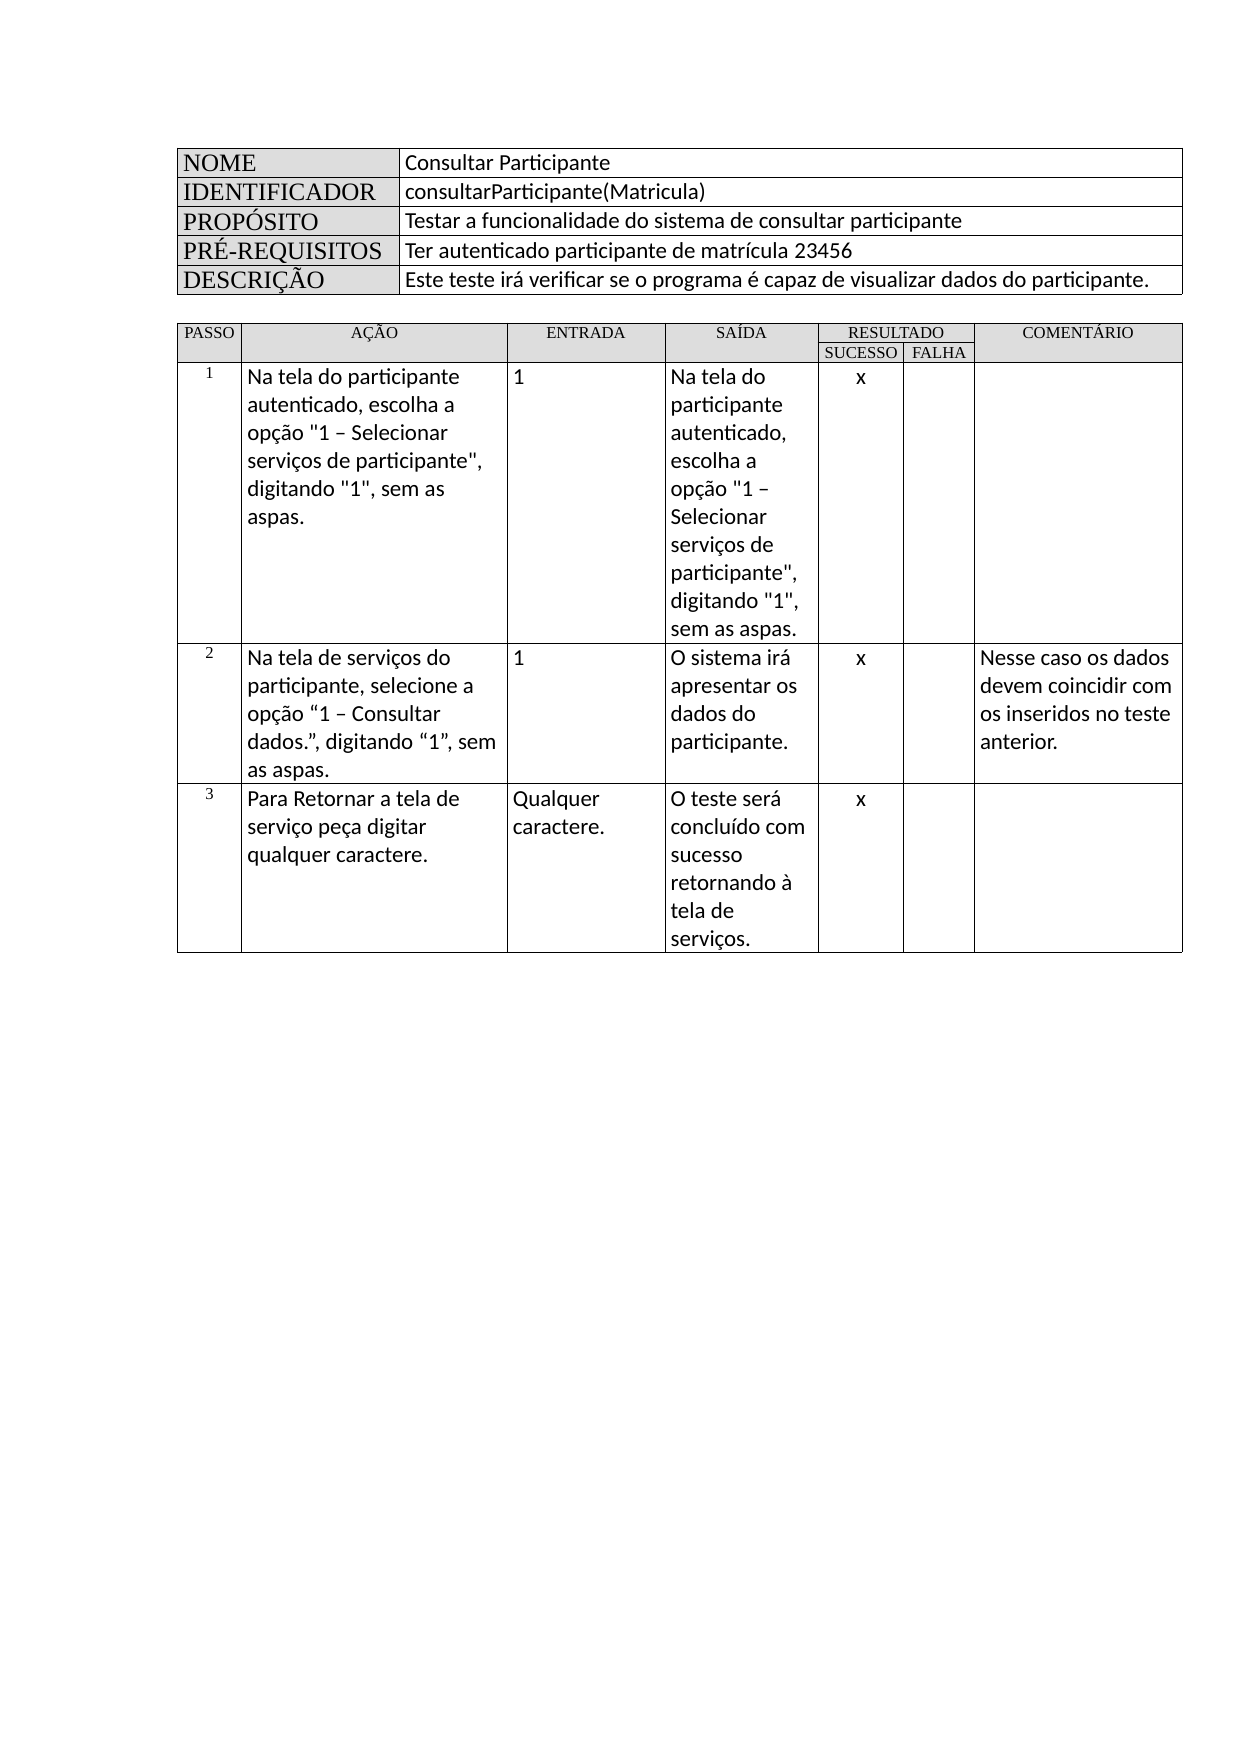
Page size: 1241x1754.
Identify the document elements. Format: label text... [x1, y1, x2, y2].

table_cell [904, 644, 974, 783]
table_cell Para Retornar a tela de serviço peça digitar qualquer caractere. [242, 784, 507, 952]
table_cell 1 [178, 363, 241, 643]
table_cell [975, 784, 1182, 952]
table_cell NOME [178, 149, 399, 177]
table_cell Qualquer caractere. [508, 784, 665, 952]
table_cell Nesse caso os dados devem coincidir com os inseridos no teste anterior. [975, 644, 1182, 783]
table_cell PRÉ-REQUISITOS [178, 236, 399, 265]
table_cell [904, 784, 974, 952]
table_cell 1 [508, 644, 665, 783]
table_cell Este teste irá verificar se o programa é capaz de visualizar dados do participante. [400, 266, 1182, 294]
table_cell x [819, 363, 903, 643]
table_header COMENTÁRIO [975, 324, 1182, 362]
table_cell Na tela do participante autenticado, escolha a opção "1 – Selecionar serviços de participante", digitando "1", sem as aspas. [242, 363, 507, 643]
table_header RESULTADO [819, 324, 974, 342]
table_cell x [819, 644, 903, 783]
table_header PASSO [178, 324, 241, 362]
table_header ENTRADA [508, 324, 665, 362]
table_cell [904, 363, 974, 643]
table_cell 3 [178, 784, 241, 952]
table_cell SUCESSO [819, 343, 903, 362]
table_cell Testar a funcionalidade do sistema de consultar participante [400, 207, 1182, 235]
table_cell x [819, 784, 903, 952]
table_header AÇÃO [242, 324, 507, 362]
table_cell Na tela de serviços do participante, selecione a opção “1 – Consultar dados.”, digitando “1”, sem as aspas. [242, 644, 507, 783]
table_cell O sistema irá apresentar os dados do participante. [666, 644, 818, 783]
table_cell IDENTIFICADOR [178, 178, 399, 206]
table_cell Ter autenticado participante de matrícula 23456 [400, 236, 1182, 265]
table_cell FALHA [904, 343, 974, 362]
table_cell O teste será concluído com sucesso retornando à tela de serviços. [666, 784, 818, 952]
table_cell 2 [178, 644, 241, 783]
table_cell consultarParticipante(Matricula) [400, 178, 1182, 206]
table_cell 1 [508, 363, 665, 643]
table_cell PROPÓSITO [178, 207, 399, 235]
table_cell DESCRIÇÃO [178, 266, 399, 294]
table_header SAÍDA [666, 324, 818, 362]
table_cell Consultar Participante [400, 149, 1182, 177]
table_cell [975, 363, 1182, 643]
table_cell Na tela do participante autenticado, escolha a opção "1 – Selecionar serviços de participante", digitando "1", sem as aspas. [666, 363, 818, 643]
